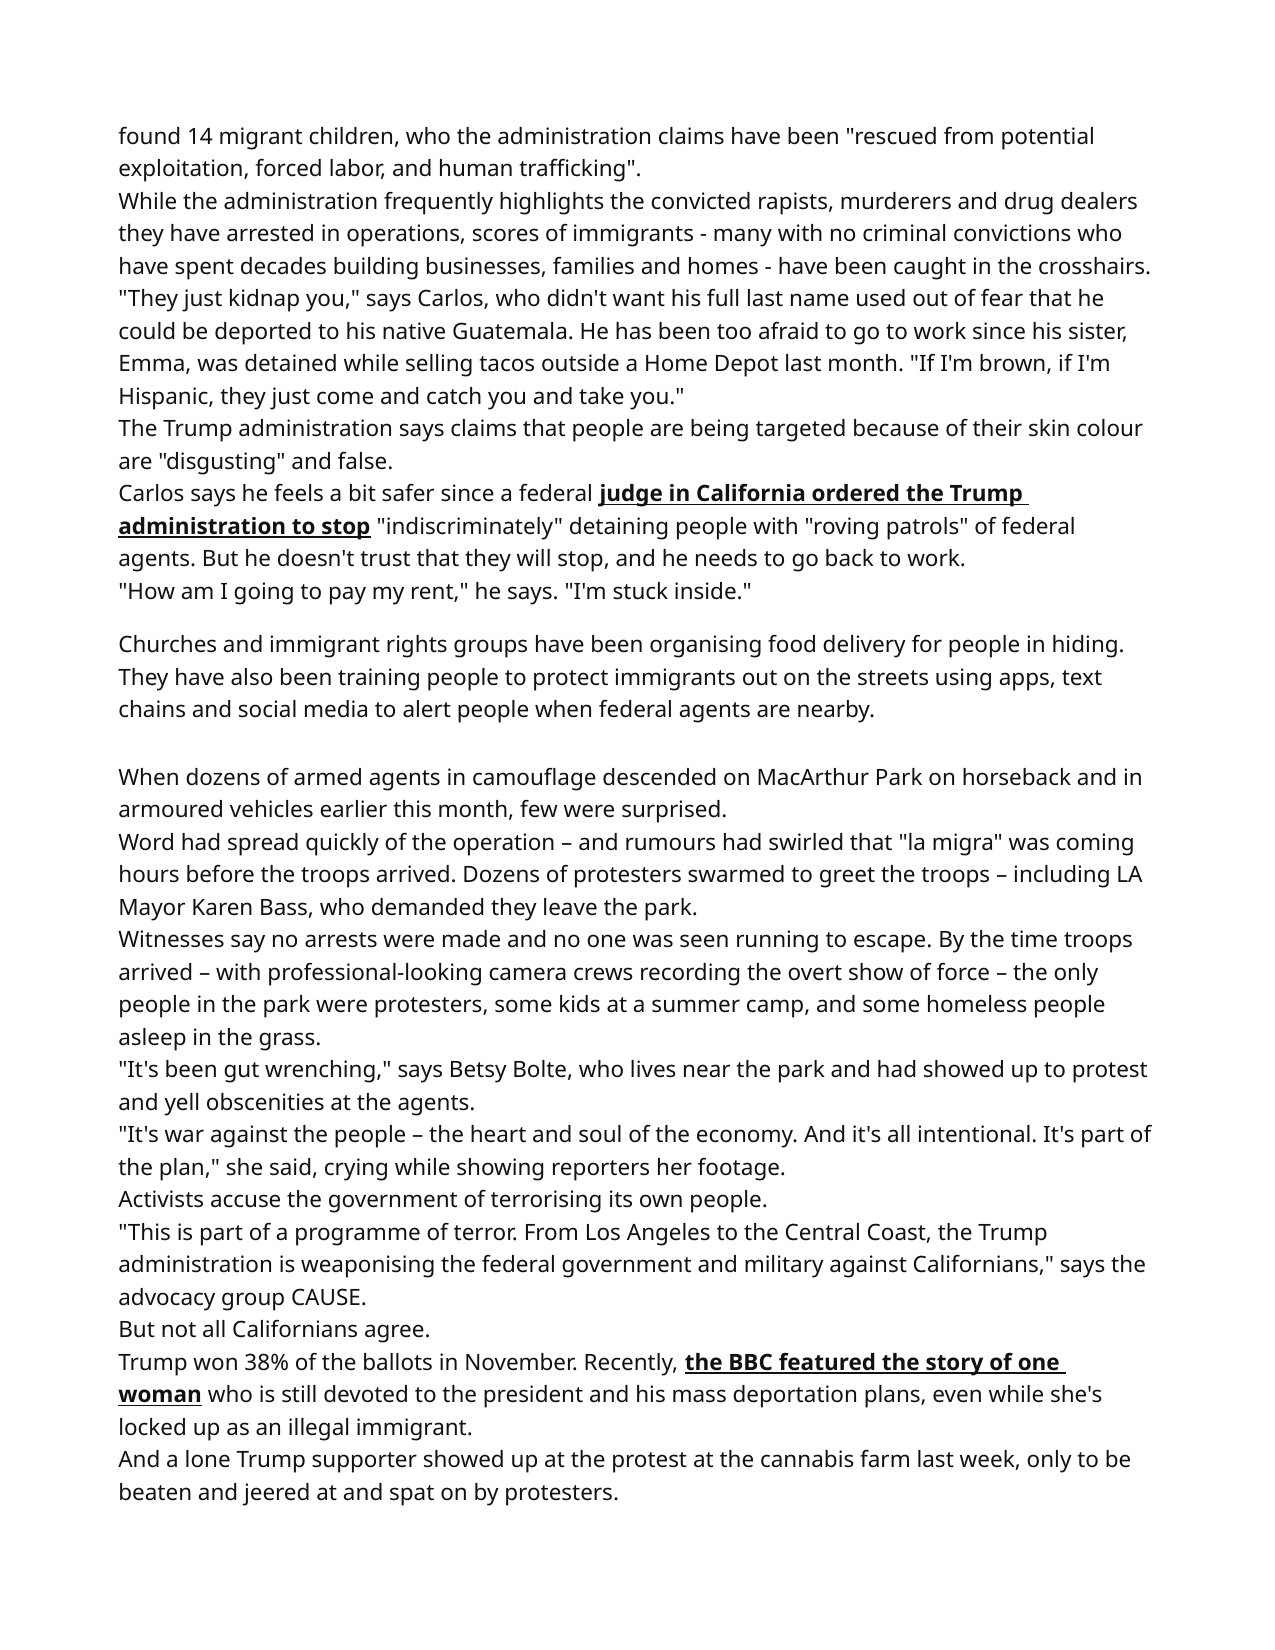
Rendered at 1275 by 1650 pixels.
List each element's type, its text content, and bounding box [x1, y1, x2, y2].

text When dozens of armed agents in camouflage descended on MacArthur Park on horseback and in armoured vehicles earlier this month, few were surprised. [118, 759, 1157, 824]
text Trump won 38% of the ballots in November. Recently, the BBC featured the story of one woman who is still devoted to the president and his mass deportation plans, even while she's locked up as an illegal immigrant. [118, 1344, 1157, 1442]
text Churches and immigrant rights groups have been organising food delivery for people in hiding. They have also been training people to protect immigrants out on the streets using apps, text chains and social media to alert people when federal agents are nearby. [118, 627, 1157, 724]
text Word had spread quickly of the operation – and rumours had swirled that "la migra" was coming hours before the troops arrived. Dozens of protesters swarmed to greet the troops – including LA Mayor Karen Bass, who demanded they leave the park. [118, 824, 1157, 922]
text And a lone Trump supporter showed up at the protest at the cannabis farm last week, only to be beaten and jeered at and spat on by protesters. [118, 1442, 1157, 1507]
text Carlos says he feels a bit safer since a federal judge in California ordered the Trump administration to stop "indiscriminately" detaining people with "roving patrols" of federal agents. But he doesn't trust that they will stop, and he needs to go back to work. [118, 476, 1157, 573]
text "It's war against the people – the heart and soul of the economy. And it's all intentional. It's part of the plan," she said, crying while showing reporters her footage. [118, 1117, 1157, 1182]
text "It's been gut wrenching," says Betsy Bolte, who lives near the park and had showed up to protest and yell obscenities at the agents. [118, 1052, 1157, 1117]
text But not all Californians agree. [118, 1312, 1157, 1344]
text "How am I going to pay my rent," he says. "I'm stuck inside." [118, 573, 1157, 606]
text Activists accuse the government of terrorising its own people. [118, 1182, 1157, 1214]
text The Trump administration says claims that people are being targeted because of their skin colour are "disgusting" and false. [118, 411, 1157, 476]
text found 14 migrant children, who the administration claims have been "rescued from potential exploitation, forced labor, and human trafficking". [118, 118, 1157, 183]
text While the administration frequently highlights the convicted rapists, murderers and drug dealers they have arrested in operations, scores of immigrants - many with no criminal convictions who have spent decades building businesses, families and homes - have been caught in the crosshairs. [118, 183, 1157, 281]
text Witnesses say no arrests were made and no one was seen running to escape. By the time troops arrived – with professional-looking camera crews recording the overt show of force – the only people in the park were protesters, some kids at a summer camp, and some homeless people asleep in the grass. [118, 922, 1157, 1052]
text "This is part of a programme of terror. From Los Angeles to the Central Coast, the Trump administration is weaponising the federal government and military against Californians," says the advocacy group CAUSE. [118, 1214, 1157, 1312]
text "They just kidnap you," says Carlos, who didn't want his full last name used out of fear that he could be deported to his native Guatemala. He has been too afraid to go to work since his sister, Emma, was detained while selling tacos outside a Home Depot last month. "If I'm brown, if I'm Hispanic, they just come and catch you and take you." [118, 281, 1157, 411]
